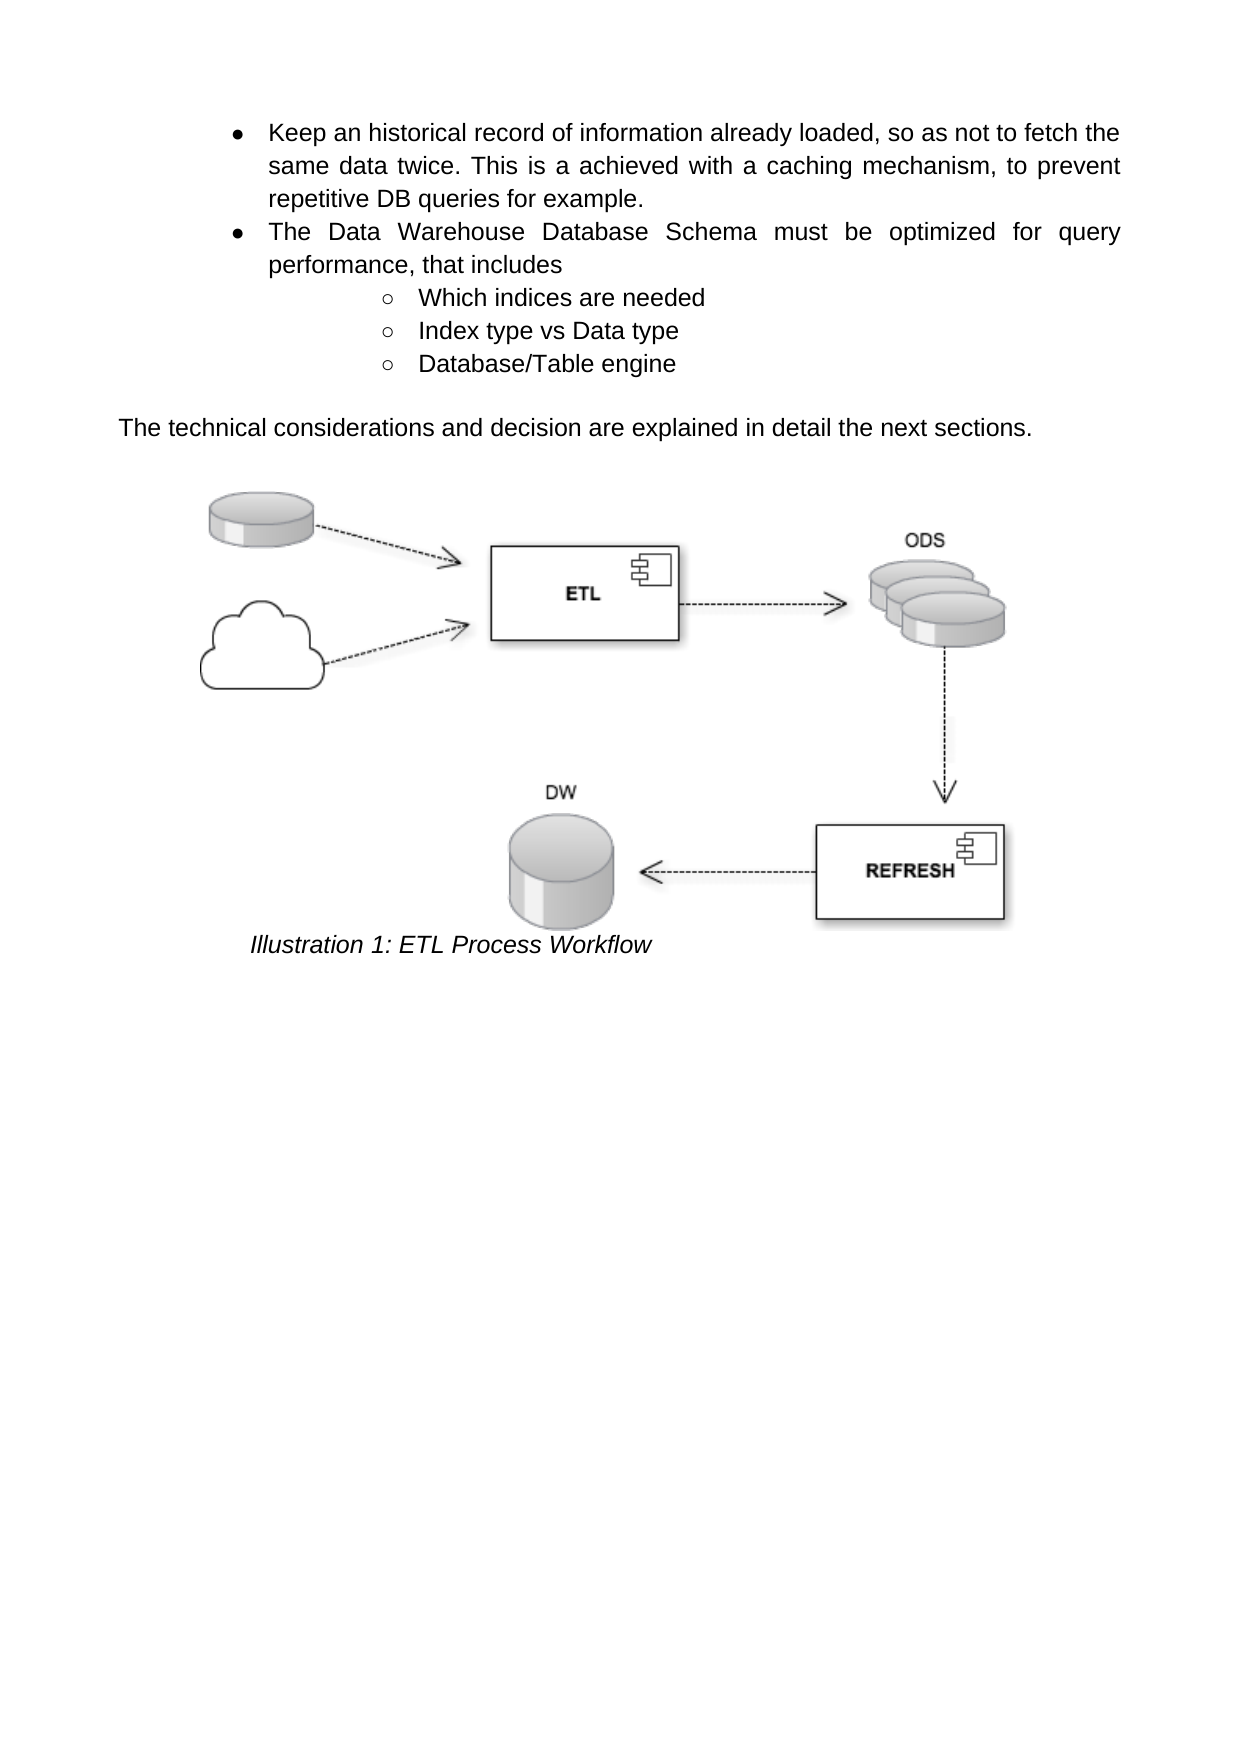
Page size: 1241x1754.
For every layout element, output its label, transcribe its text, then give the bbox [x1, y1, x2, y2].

list Index type vs Data type [381, 316, 1122, 345]
list The Data Warehouse Database Schema must be optimized for query performance, that includes [231, 217, 1122, 279]
list Database/Table engine [381, 349, 1122, 378]
list Keep an historical record of information already loaded, so as not to fetch the same data twice. This is a achieved with a caching mechanism, to prevent repetitive DB queries for example. [231, 118, 1122, 213]
text The technical considerations and decision are explained in detail the next sections. [118, 412, 1122, 441]
list Which indices are needed [381, 283, 1122, 312]
text Illustration 1: ETL Process Workflow [200, 931, 1040, 959]
picture [200, 491, 1041, 931]
